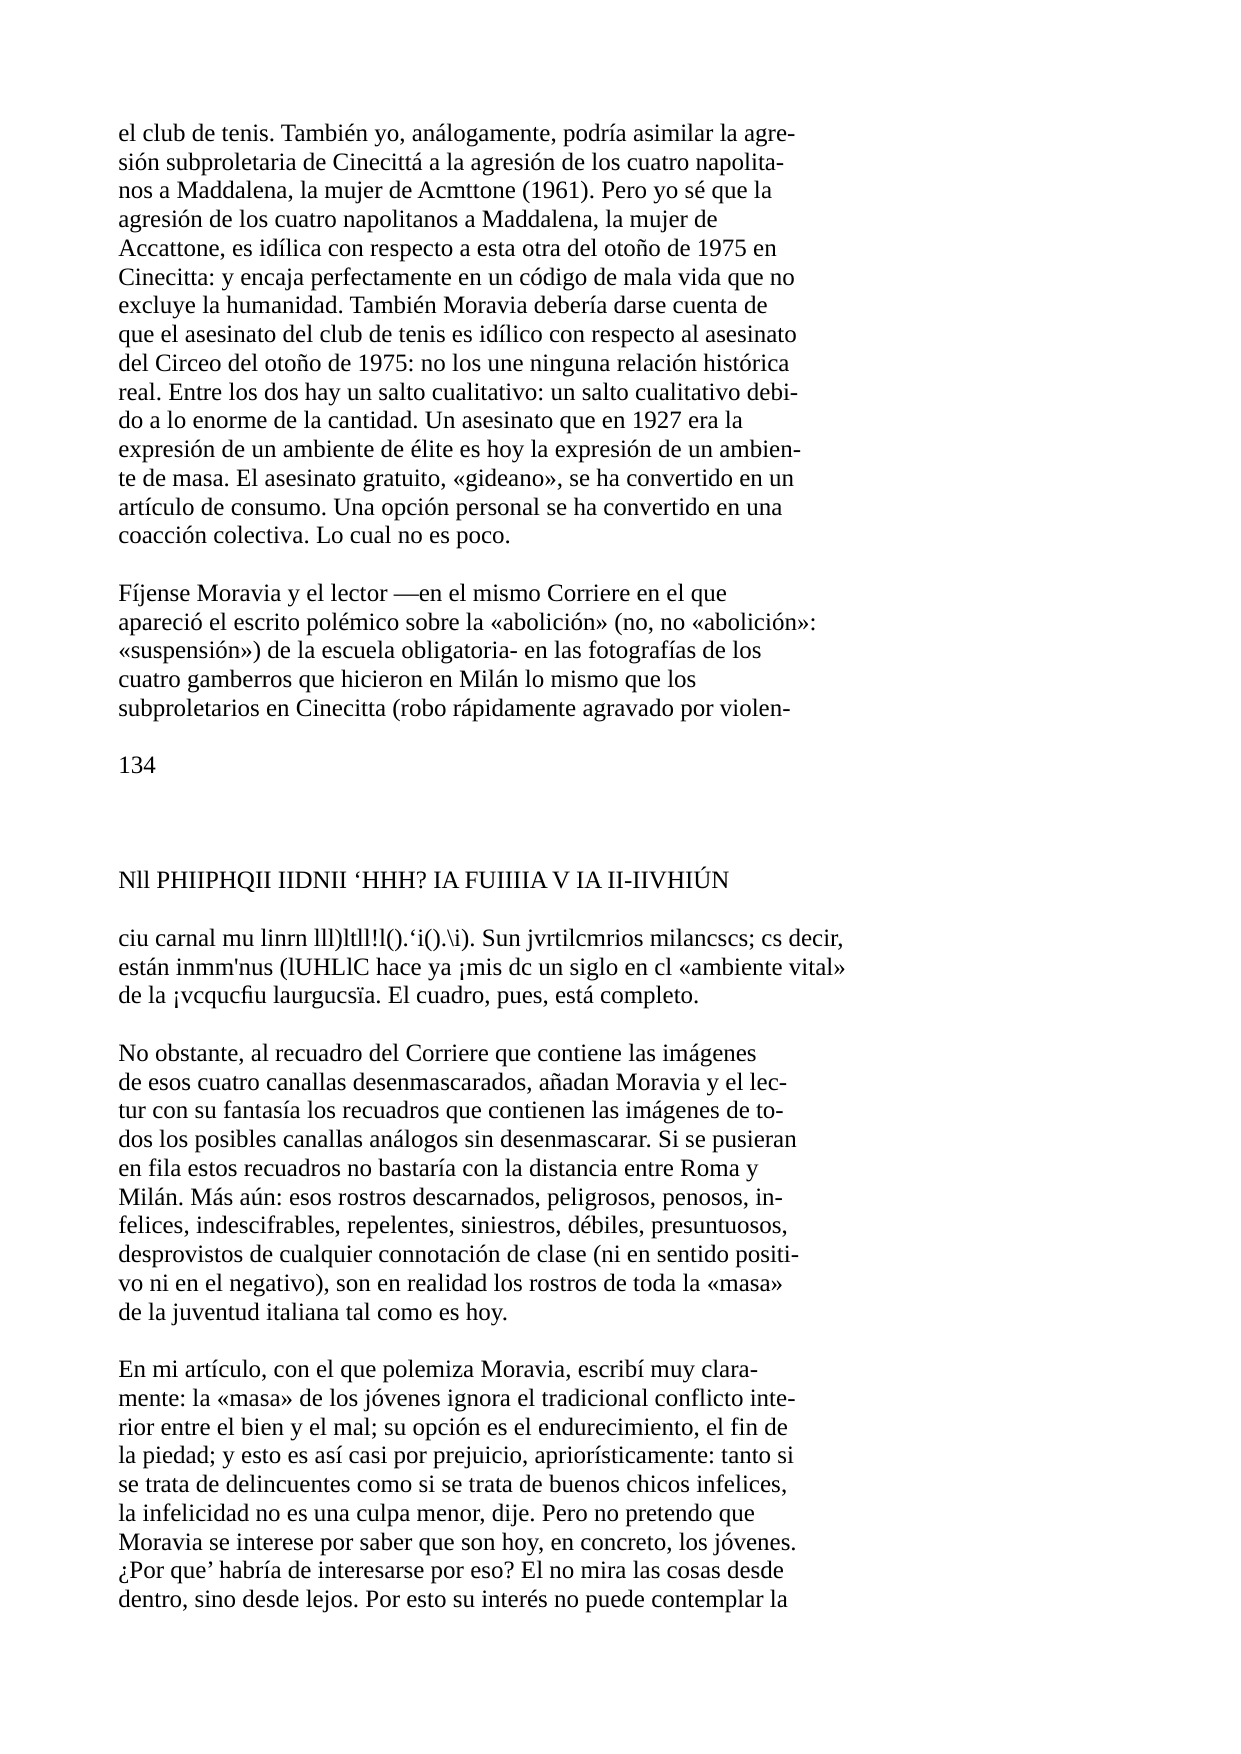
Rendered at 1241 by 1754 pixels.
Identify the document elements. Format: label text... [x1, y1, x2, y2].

text excluye la humanidad. También Moravia debería darse cuenta de [118, 291, 1122, 319]
text dentro, sino desde lejos. Por esto su interés no puede contemplar la [118, 1584, 1122, 1613]
text tur con su fantasía los recuadros que contienen las imágenes de to- [118, 1096, 1122, 1124]
text dos los posibles canallas análogos sin desenmascarar. Si se pusieran [118, 1124, 1122, 1153]
text vo ni en el negativo), son en realidad los rostros de toda la «masa» [118, 1268, 1122, 1297]
text En mi artículo, con el que polemiza Moravia, escribí muy clara- [118, 1354, 1122, 1383]
text do a lo enorme de la cantidad. Un asesinato que en 1927 era la [118, 406, 1122, 434]
text Accattone, es idílica con respecto a esta otra del otoño de 1975 en [118, 233, 1122, 262]
text felices, indescifrables, repelentes, siniestros, débiles, presuntuosos, [118, 1211, 1122, 1239]
text nos a Maddalena, la mujer de Acmttone (1961). Pero yo sé que la [118, 176, 1122, 204]
text de la juventud italiana tal como es hoy. [118, 1297, 1122, 1326]
text te de masa. El asesinato gratuito, «gideano», se ha convertido en un [118, 463, 1122, 492]
text cuatro gamberros que hicieron en Milán lo mismo que los [118, 664, 1122, 693]
text mente: la «masa» de los jóvenes ignora el tradicional conflicto inte- [118, 1383, 1122, 1412]
text expresión de un ambiente de élite es hoy la expresión de un ambien- [118, 434, 1122, 463]
text la piedad; y esto es así casi por prejuicio, apriorísticamente: tanto si [118, 1441, 1122, 1469]
text agresión de los cuatro napolitanos a Maddalena, la mujer de [118, 204, 1122, 233]
text que el asesinato del club de tenis es idílico con respecto al asesinato [118, 319, 1122, 348]
text de esos cuatro canallas desenmascarados, añadan Moravia y el lec- [118, 1067, 1122, 1096]
text Moravia se interese por saber que son hoy, en concreto, los jóvenes. [118, 1527, 1122, 1556]
text 134 [118, 751, 1122, 779]
text desprovistos de cualquier connotación de clase (ni en sentido positi- [118, 1239, 1122, 1268]
text subproletarios en Cinecitta (robo rápidamente agravado por violen- [118, 693, 1122, 722]
text coacción colectiva. Lo cual no es poco. [118, 521, 1122, 549]
text Nll PHIIPHQII IIDNII ‘HHH? IA FUIIIIA V IA II-IIVHIÚN [118, 866, 1122, 894]
text Milán. Más aún: esos rostros descarnados, peligrosos, penosos, in- [118, 1182, 1122, 1211]
text ¿Por que’ habría de interesarse por eso? El no mira las cosas desde [118, 1556, 1122, 1584]
text están inmm'nus (lUHLlC hace ya ¡mis dc un siglo en cl «ambiente vital» [118, 952, 1122, 981]
text en fila estos recuadros no bastaría con la distancia entre Roma y [118, 1153, 1122, 1182]
text rior entre el bien y el mal; su opción es el endurecimiento, el fin de [118, 1412, 1122, 1441]
text «suspensión») de la escuela obligatoria- en las fotografías de los [118, 636, 1122, 664]
text la infelicidad no es una culpa menor, dije. Pero no pretendo que [118, 1498, 1122, 1527]
text Fíjense Moravia y el lector —en el mismo Corriere en el que [118, 578, 1122, 607]
text de la ¡vcqucﬁu laurgucsïa. El cuadro, pues, está completo. [118, 981, 1122, 1009]
text se trata de delincuentes como si se trata de buenos chicos infelices, [118, 1469, 1122, 1498]
text sión subproletaria de Cinecittá a la agresión de los cuatro napolita- [118, 147, 1122, 176]
text No obstante, al recuadro del Corriere que contiene las imágenes [118, 1038, 1122, 1067]
text del Circeo del otoño de 1975: no los une ninguna relación histórica [118, 348, 1122, 377]
text Cinecitta: y encaja perfectamente en un código de mala vida que no [118, 262, 1122, 291]
text ciu carnal mu linrn lll)ltll!l().‘i().\i). Sun jvrtilcmrios milancscs; cs decir, [118, 923, 1122, 952]
text real. Entre los dos hay un salto cualitativo: un salto cualitativo debi- [118, 377, 1122, 406]
text artículo de consumo. Una opción personal se ha convertido en una [118, 492, 1122, 521]
text el club de tenis. También yo, análogamente, podría asimilar la agre- [118, 118, 1122, 147]
text apareció el escrito polémico sobre la «abolición» (no, no «abolición»: [118, 607, 1122, 636]
